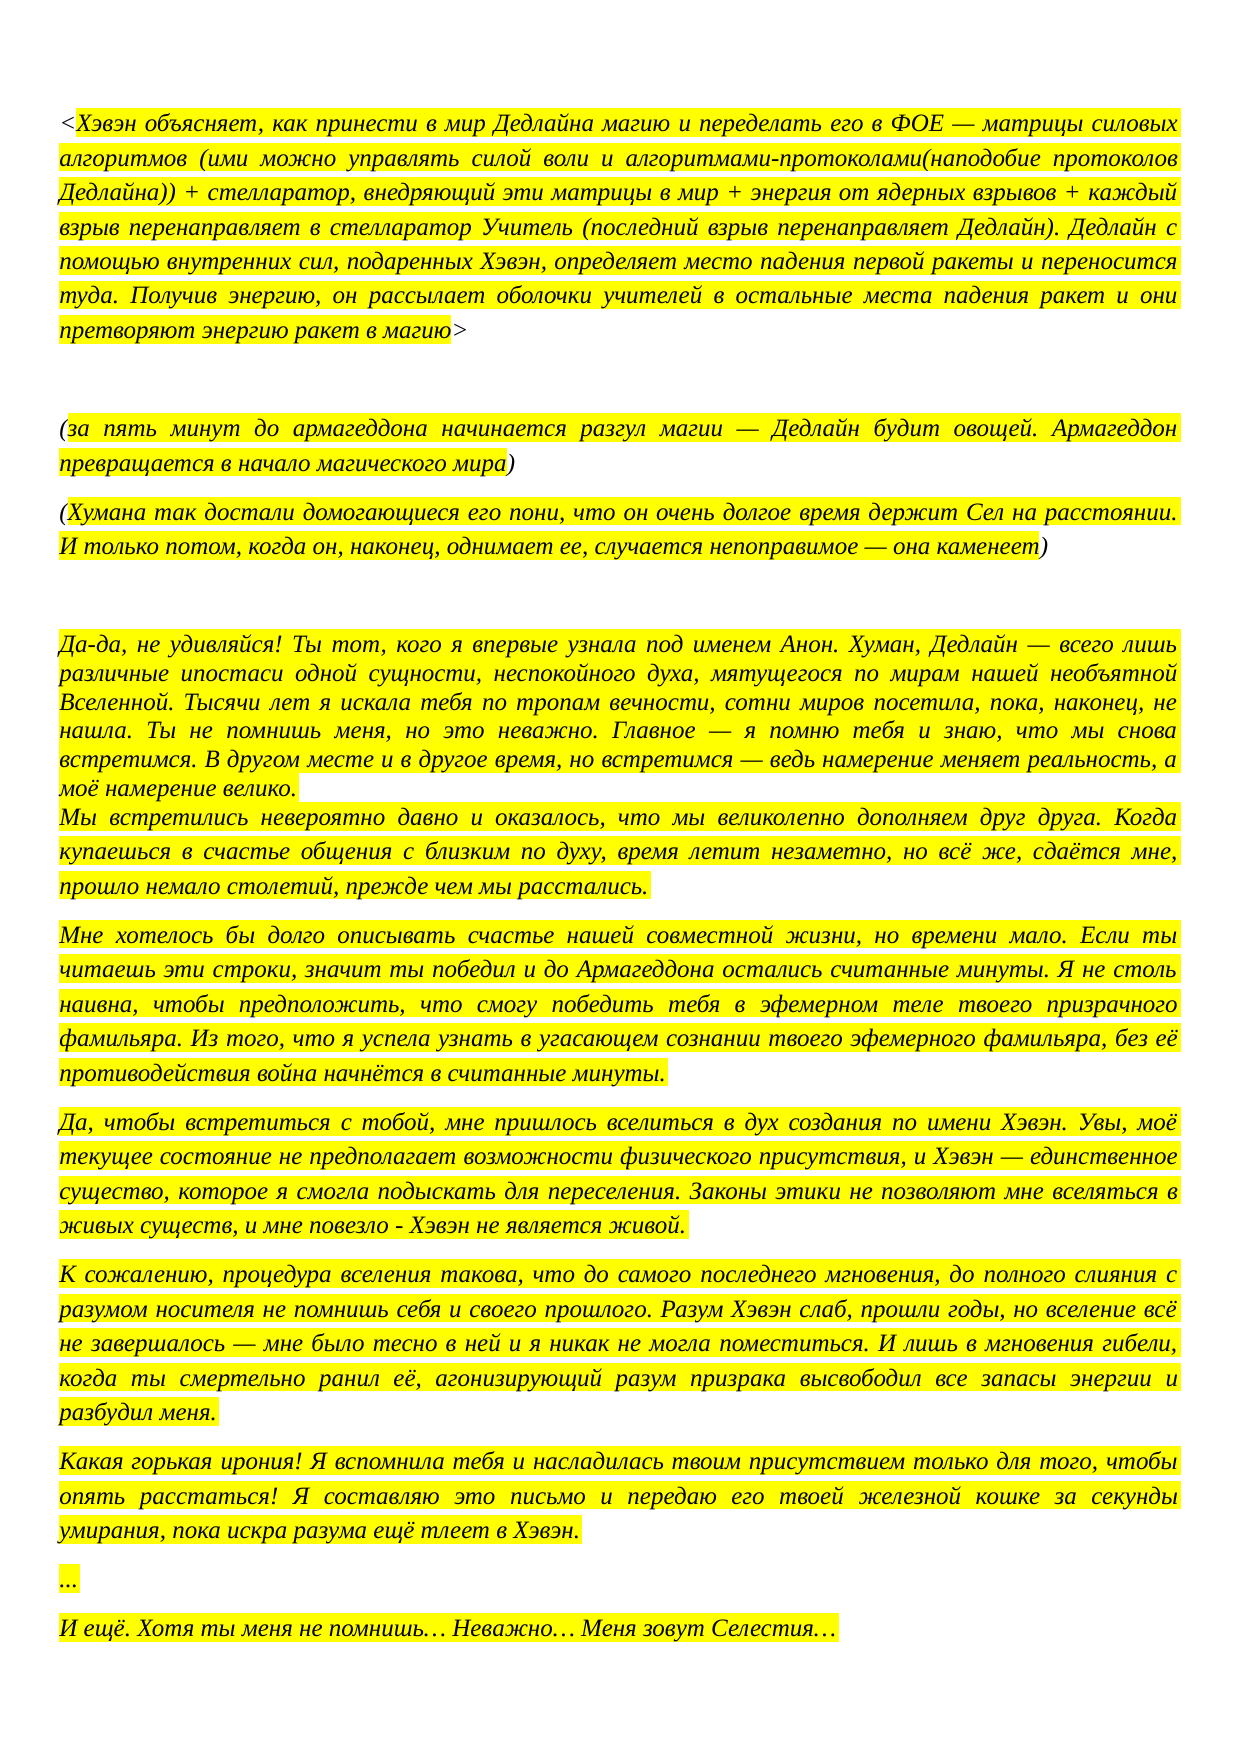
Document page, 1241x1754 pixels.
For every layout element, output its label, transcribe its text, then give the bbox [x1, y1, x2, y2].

text (Хумана так достали домогающиеся его пони, что он очень долгое время держит Сел на расстоянии. И только потом, когда он, наконец, однимает ее, случается непоправимое — она каменеет) [59, 497, 1181, 560]
text (за пять минут до армагеддона начинается разгул магии — Дедлайн будит овощей. Армагеддон превращается в начало магического мира) [59, 413, 1181, 476]
text Какая горькая ирония! Я вспомнила тебя и насладилась твоим присутствием только для того, чтобы опять расстаться! Я составляю это письмо и передаю его твоей железной кошке за секунды умирания, пока искра разума ещё тлеет в Хэвэн. [59, 1446, 1181, 1544]
text К сожалению, процедура вселения такова, что до самого последнего мгновения, до полного слияния с разумом носителя не помнишь себя и своего прошлого. Разум Хэвэн слаб, прошли годы, но вселение всё не завершалось — мне было тесно в ней и я никак не могла поместиться. И лишь в мгновения гибели, когда ты смертельно ранил её, агонизирующий разум призрака высвободил все запасы энергии и разбудил меня. [59, 1259, 1181, 1426]
text Да-да, не удивляйся! Ты тот, кого я впервые узнала под именем Анон. Хуман, Дедлайн — всего лишь различные ипостаси одной сущности, неспокойного духа, мятущегося по мирам нашей необъятной Вселенной. Тысячи лет я искала тебя по тропам вечности, сотни миров посетила, пока, наконец, не нашла. Ты не помнишь меня, но это неважно. Главное — я помню тебя и знаю, что мы снова встретимся. В другом месте и в другое время, но встретимся — ведь намерение меняет реальность, а моё намерение велико. [59, 629, 1181, 802]
text ... [59, 1564, 1181, 1593]
text И ещё. Хотя ты меня не помнишь… Неважно… Меня зовут Селестия… [59, 1613, 1181, 1642]
text Мне хотелось бы долго описывать счастье нашей совместной жизни, но времени мало. Если ты читаешь эти строки, значит ты победил и до Армагеддона остались считанные минуты. Я не столь наивна, чтобы предположить, что смогу победить тебя в эфемерном теле твоего призрачного фамильяра. Из того, что я успела узнать в угасающем сознании твоего эфемерного фамильяра, без её противодействия война начнётся в считанные минуты. [59, 920, 1181, 1086]
text Да, чтобы встретиться с тобой, мне пришлось вселиться в дух создания по имени Хэвэн. Увы, моё текущее состояние не предполагает возможности физического присутствия, и Хэвэн — единственное существо, которое я смогла подыскать для переселения. Законы этики не позволяют мне вселяться в живых существ, и мне повезло - Хэвэн не является живой. [59, 1107, 1181, 1239]
text <Хэвэн объясняет, как принести в мир Дедлайна магию и переделать его в ФОЕ — матрицы силовых алгоритмов (ими можно управлять силой воли и алгоритмами-протоколами(наподобие протоколов Дедлайна)) + стелларатор, внедряющий эти матрицы в мир + энергия от ядерных взрывов + каждый взрыв перенаправляет в стелларатор Учитель (последний взрыв перенаправляет Дедлайн). Дедлайн с помощью внутренних сил, подаренных Хэвэн, определяет место падения первой ракеты и переносится туда. Получив энергию, он рассылает оболочки учителей в остальные места падения ракет и они претворяют энергию ракет в магию> [59, 108, 1181, 344]
text Мы встретились невероятно давно и оказалось, что мы великолепно дополняем друг друга. Когда купаешься в счастье общения с близким по духу, время летит незаметно, но всё же, сдаётся мне, прошло немало столетий, прежде чем мы расстались. [59, 802, 1181, 899]
